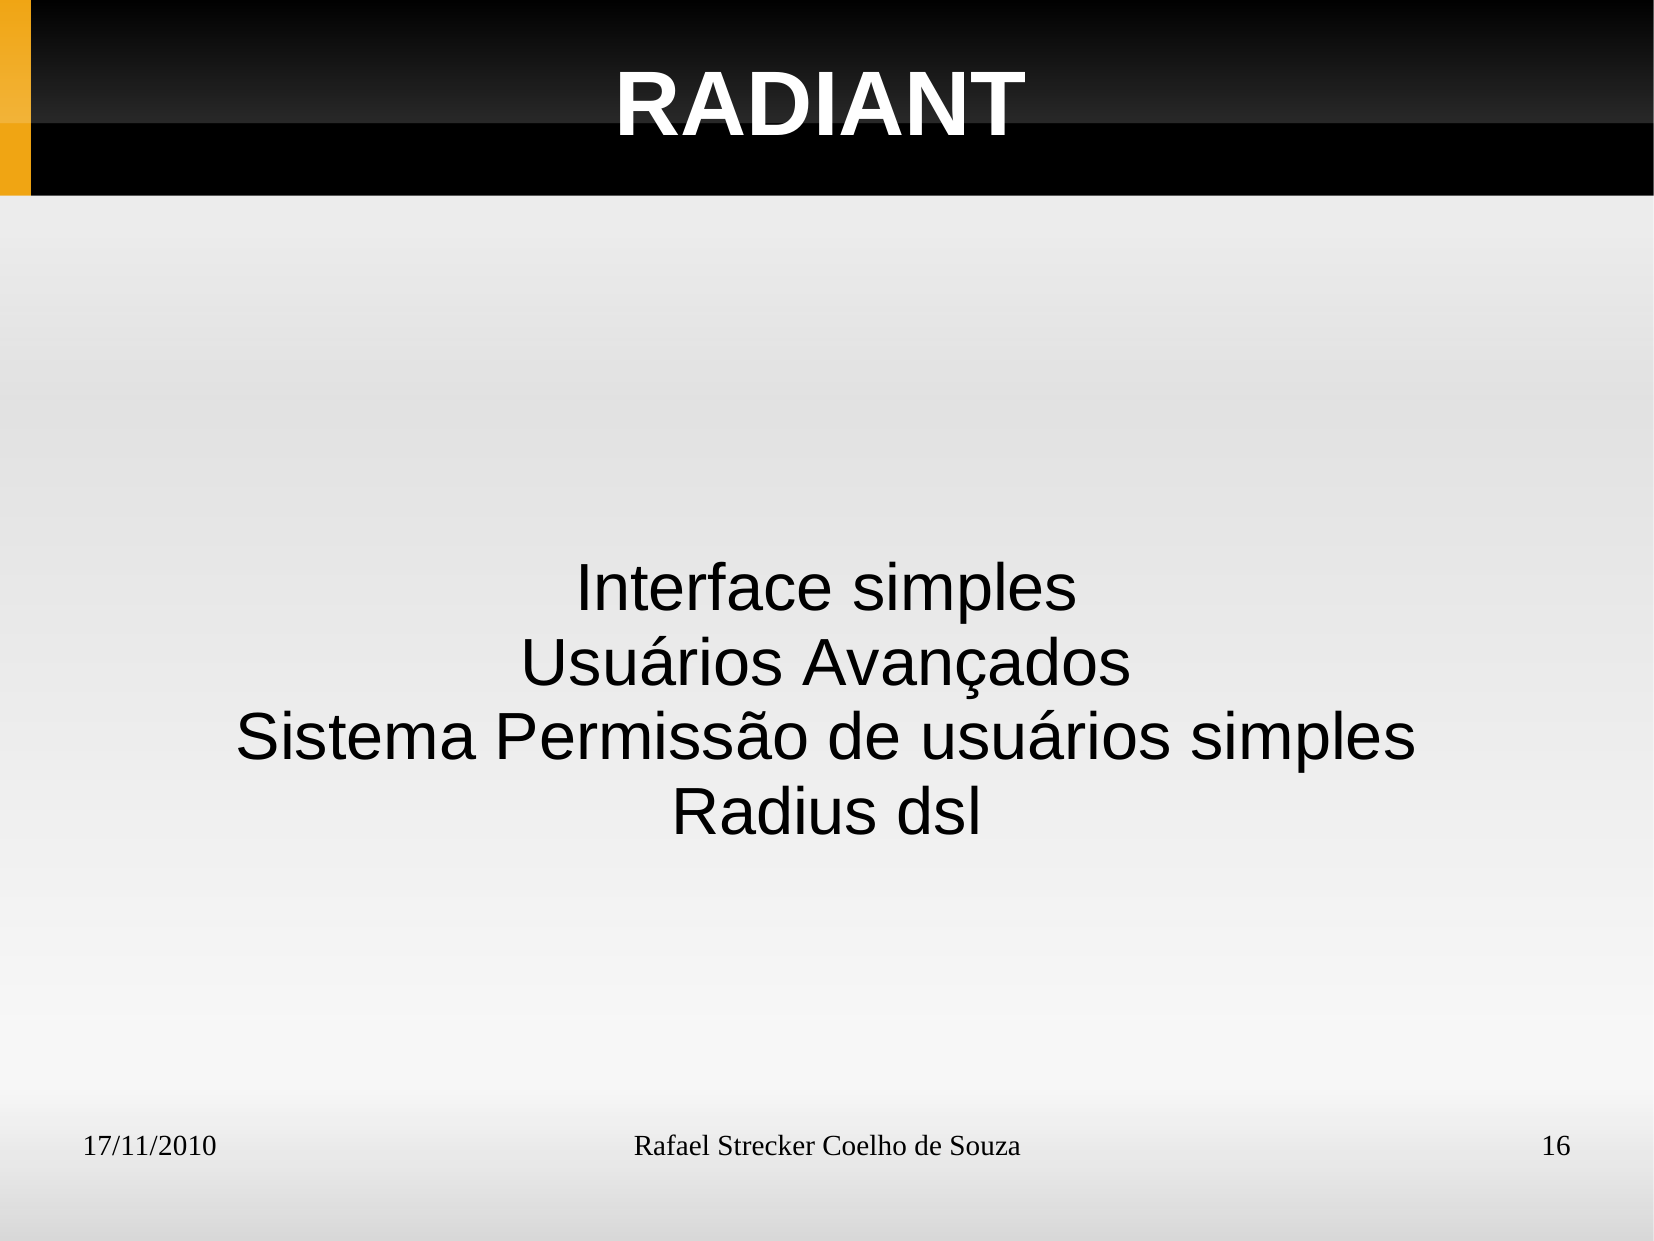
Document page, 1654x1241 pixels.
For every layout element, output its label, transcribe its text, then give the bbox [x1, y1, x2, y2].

picture [0, 0, 1654, 1241]
title RADIANT [76, 7, 1565, 200]
subtitle Interface simples Usuários Avançados Sistema Permissão de usuários simples Radius dsl [82, 297, 1571, 1102]
